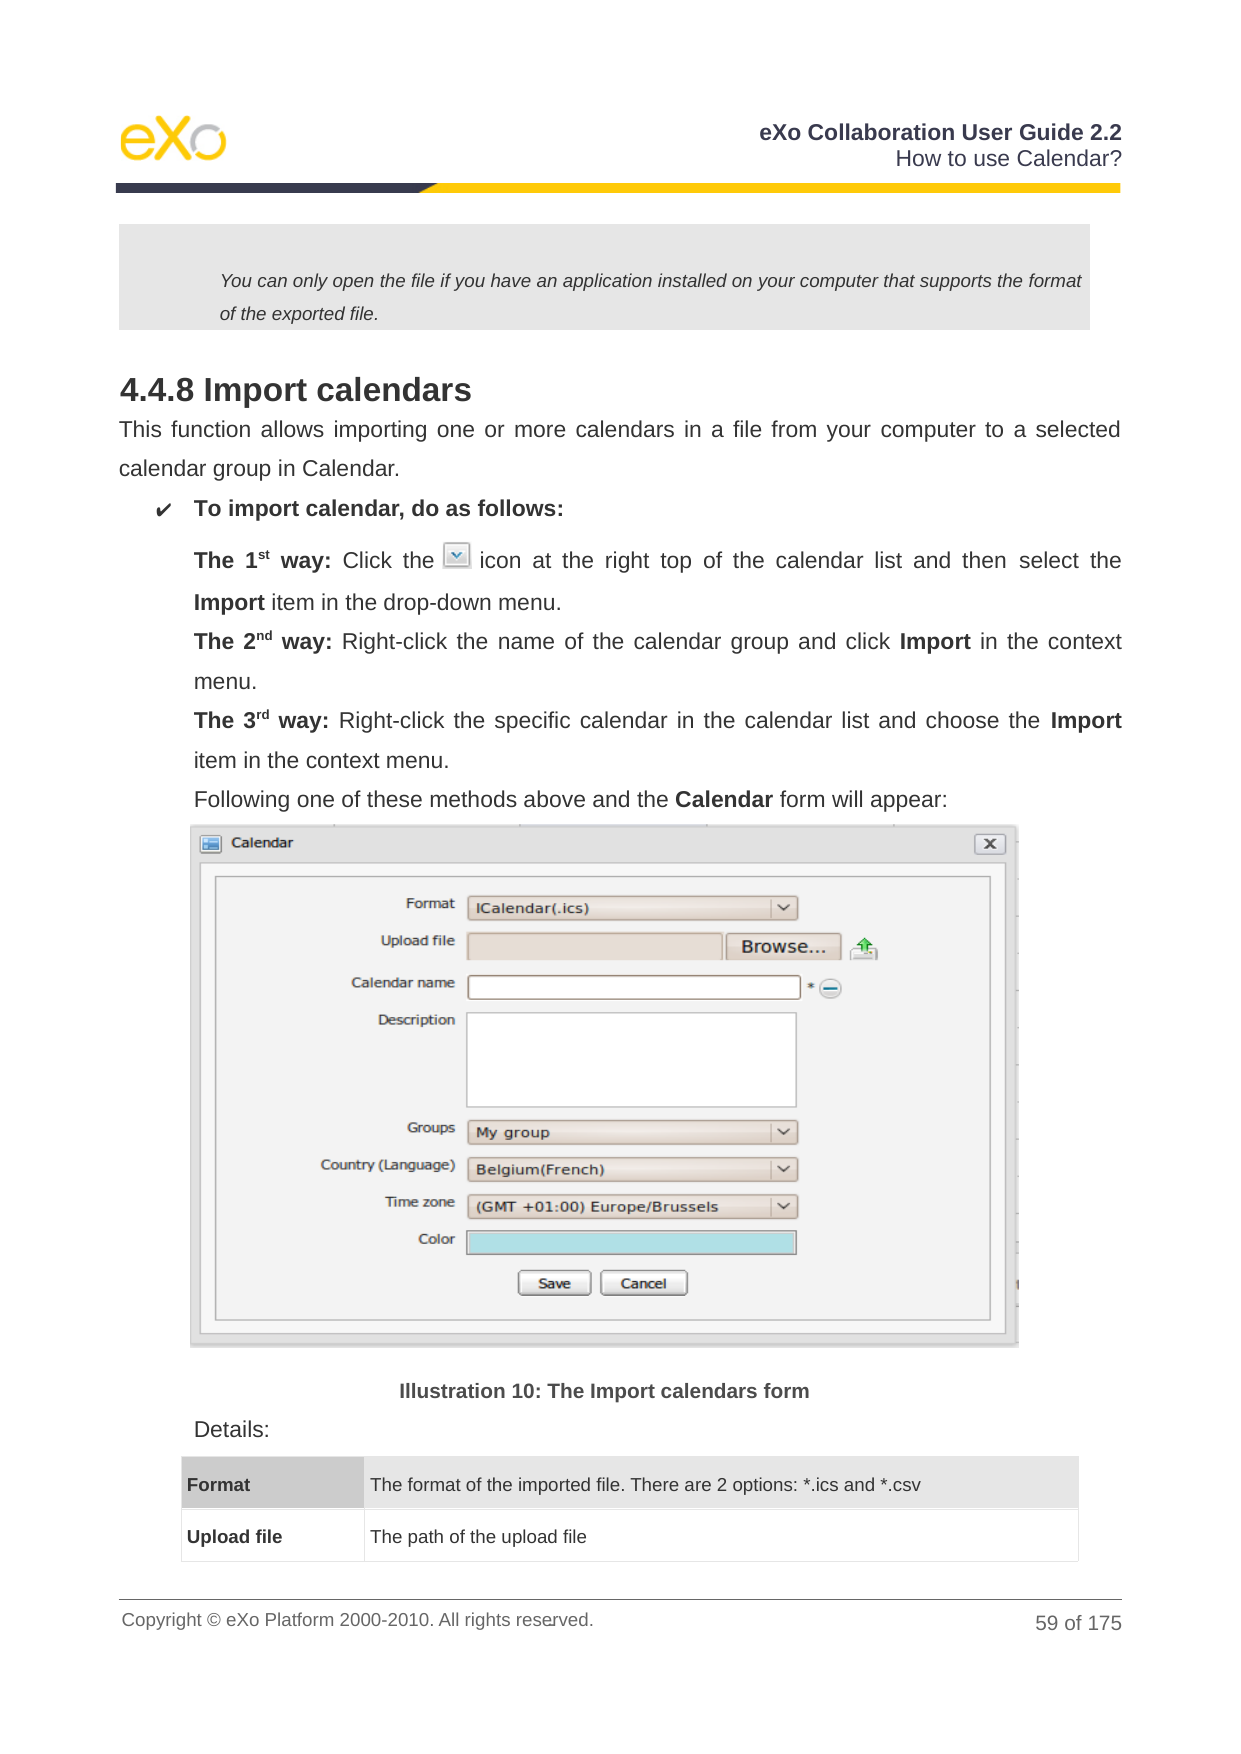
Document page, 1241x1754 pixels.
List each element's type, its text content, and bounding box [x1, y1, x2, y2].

subtitle Import calendars [118, 370, 1122, 408]
table_header [119, 224, 214, 330]
table_header You can only open the file if you have an application installed on your computer that supports the format of the exported file. [214, 224, 1090, 330]
table_header The format of the imported file. There are 2 options: *.ics and *.csv [365, 1457, 1078, 1508]
list The 3rd way: Right-click the specific calendar in the calendar list and choose the Import item in the context menu. [156, 707, 1122, 773]
list Details: [156, 1348, 1122, 1443]
list Illustration 10: The Import calendars form [144, 1348, 1064, 1403]
picture [120, 115, 227, 161]
list The 1st way: Click theicon at the right top of the calendar list and then select the Import item in the drop-down menu. [156, 534, 1122, 615]
table_cell Upload file [182, 1510, 364, 1561]
table_header Format [182, 1457, 364, 1508]
list [144, 824, 190, 899]
picture [190, 824, 1019, 1348]
picture [115, 183, 1121, 193]
list The 2nd way: Right-click the name of the calendar group and click Import in the context menu. [156, 628, 1122, 694]
list To import calendar, do as follows: [156, 494, 1122, 521]
table_cell The path of the upload file [365, 1510, 1078, 1561]
picture [442, 541, 472, 569]
list Following one of these methods above and the Calendar form will appear: [156, 786, 1122, 812]
text This function allows importing one or more calendars in a file from your computer to a selected calendar group in Calendar. [118, 416, 1122, 481]
